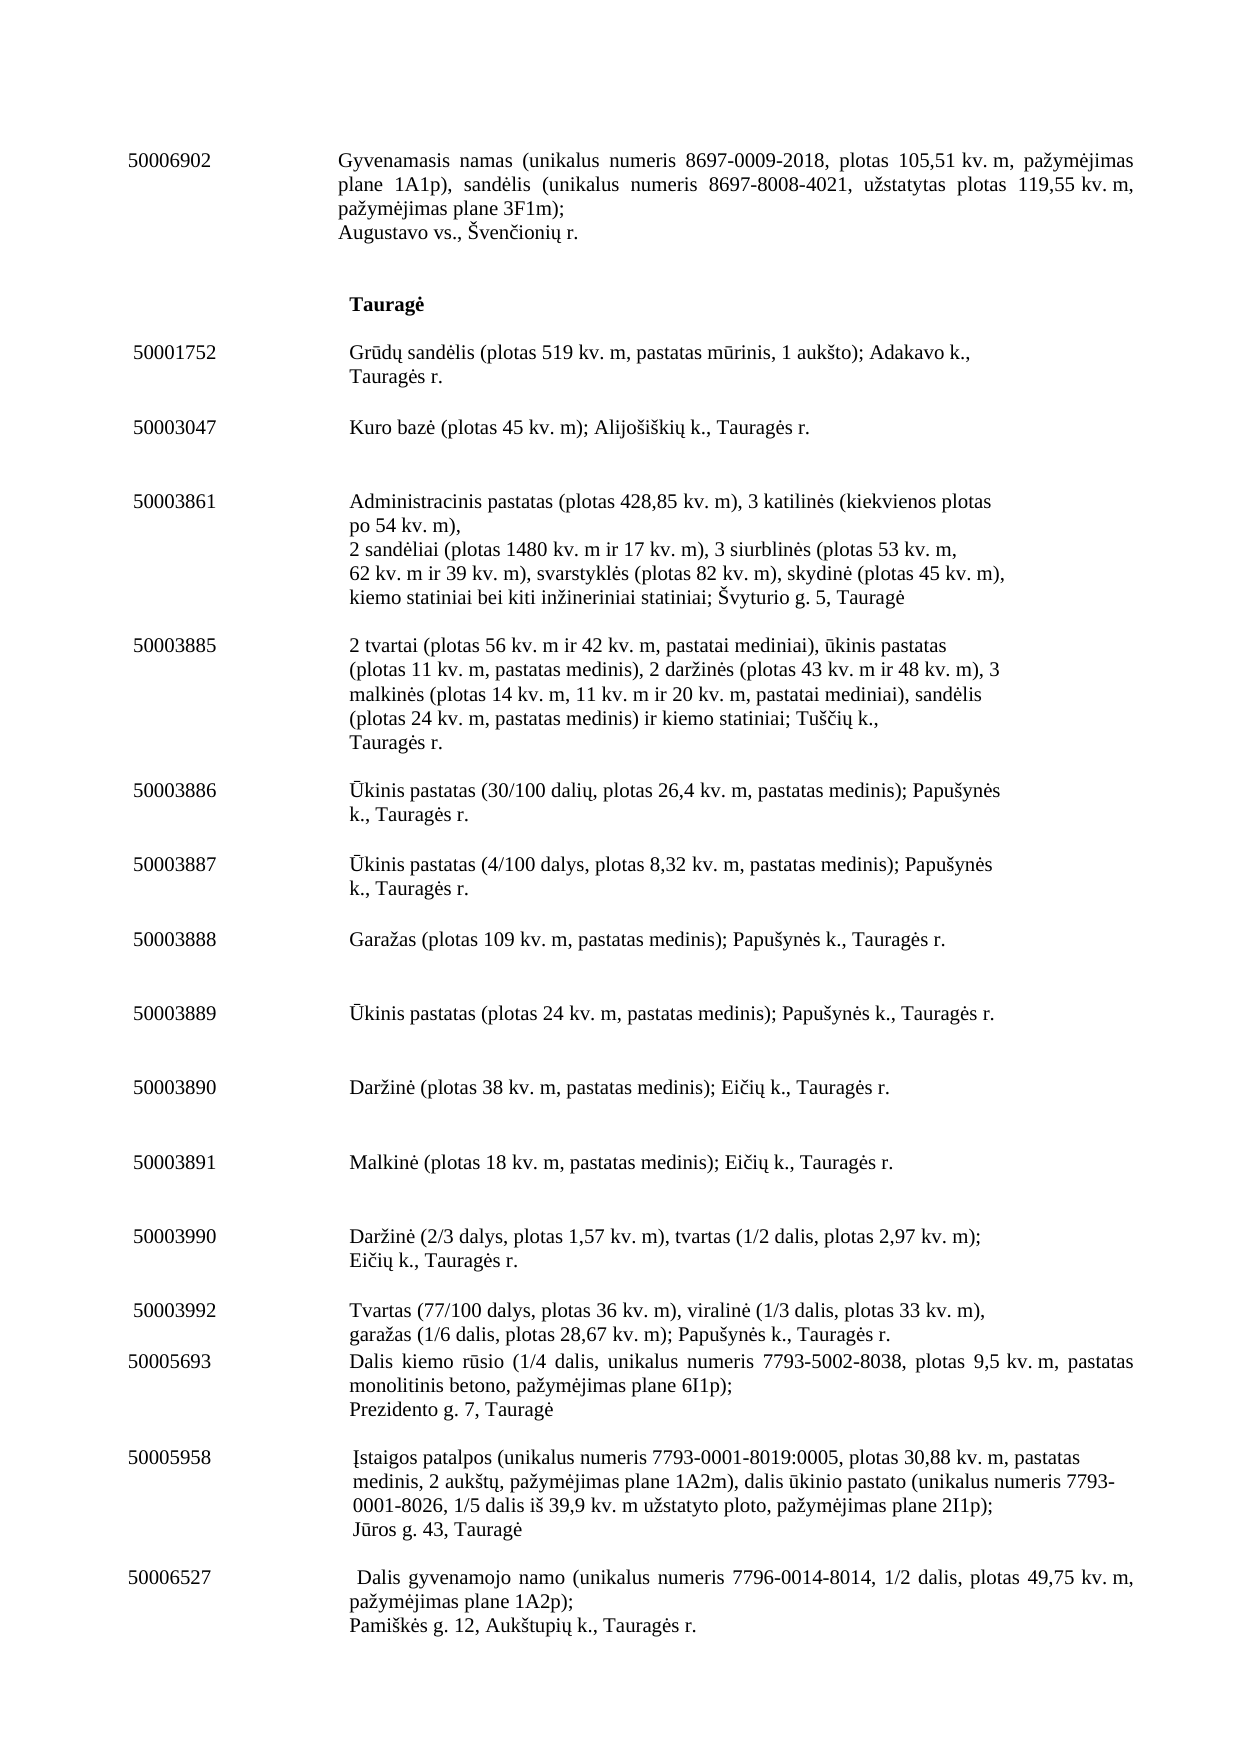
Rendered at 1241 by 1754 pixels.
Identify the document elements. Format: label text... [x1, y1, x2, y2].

table_cell [101, 903, 116, 926]
table_cell [1018, 778, 1063, 828]
table_cell [1160, 1200, 1190, 1224]
table_cell [1190, 1445, 1211, 1565]
table_cell [1190, 1349, 1211, 1445]
table_cell 50003885 [116, 633, 338, 754]
table_cell [101, 1150, 116, 1200]
table_cell [1136, 778, 1145, 828]
table_cell Daržinė (plotas 38 kv. m, pastatas medinis); Eičių k., Tauragės r. [338, 1075, 1018, 1126]
table_cell [116, 316, 1145, 340]
table_cell [1160, 1565, 1190, 1661]
table_cell 50003888 [116, 926, 338, 977]
table_cell [1093, 415, 1136, 465]
table_cell [1018, 1001, 1063, 1051]
table_cell [338, 268, 1145, 292]
table_cell [1155, 1051, 1160, 1075]
table_cell Gyvenamasis namas (unikalus numeris 8697-0009-2018, plotas 105,51 kv. m, pažymėjimas plane 1A1p), sandėlis (unikalus numeris 8697-8008-4021, užstatytas plotas 119,55 kv. m, pažymėjimas plane 3F1m); Augustavo vs., Švenčionių r. [338, 148, 1145, 268]
table_cell [101, 489, 116, 609]
table_cell [1155, 778, 1160, 828]
table_cell [1018, 340, 1063, 391]
table_cell 50003047 [116, 415, 338, 465]
table_cell [1088, 1150, 1093, 1200]
table_cell [1160, 754, 1190, 778]
table_cell [1088, 1298, 1093, 1349]
table_cell [101, 465, 116, 489]
table_cell [1160, 1075, 1190, 1126]
table_cell [116, 903, 1145, 926]
table_cell [1145, 1150, 1155, 1200]
table_cell [1155, 268, 1160, 292]
table_cell [1145, 1274, 1155, 1298]
table_cell [101, 316, 116, 340]
table_cell [1160, 148, 1190, 268]
table_cell [1155, 1274, 1160, 1298]
table_cell [1063, 1150, 1088, 1200]
table_cell [1063, 778, 1088, 828]
table_cell [1190, 828, 1211, 852]
table_cell [1190, 1200, 1211, 1224]
table_cell [1093, 926, 1136, 977]
table_cell [1155, 903, 1160, 926]
table_cell [1145, 148, 1155, 268]
table_cell Garažas (plotas 109 kv. m, pastatas medinis); Papušynės k., Tauragės r. [338, 926, 1018, 977]
table_cell [1155, 1349, 1160, 1445]
table_cell [116, 1200, 1145, 1224]
table_cell [1145, 316, 1155, 340]
table_cell [1063, 1298, 1088, 1349]
table_cell [1190, 148, 1211, 268]
table_cell [101, 1075, 116, 1126]
table_cell Daržinė (2/3 dalys, plotas 1,57 kv. m), tvartas (1/2 dalis, plotas 2,97 kv. m); Eičių k., Tauragės r. [338, 1224, 1018, 1274]
table_cell [116, 828, 1145, 852]
table_cell [1093, 1001, 1136, 1051]
table_cell [1160, 316, 1190, 340]
table_cell 50003990 [116, 1224, 338, 1274]
table_cell [1145, 778, 1155, 828]
table_cell [1155, 1565, 1160, 1661]
table_cell [101, 1565, 116, 1661]
table_cell Kuro bazė (plotas 45 kv. m); Alijošiškių k., Tauragės r. [338, 415, 1018, 465]
table_cell [116, 268, 338, 292]
table_cell [101, 754, 116, 778]
table_cell [1093, 1150, 1136, 1200]
table_cell [1145, 852, 1155, 902]
table_cell 50006527 [116, 1565, 338, 1661]
table_cell [116, 1051, 1145, 1075]
table_cell Malkinė (plotas 18 kv. m, pastatas medinis); Eičių k., Tauragės r. [338, 1150, 1018, 1200]
table_cell [1093, 1075, 1136, 1126]
table_cell [1145, 1349, 1155, 1445]
table_cell [1160, 1298, 1190, 1349]
table_cell [1145, 1126, 1155, 1149]
table_cell [1155, 852, 1160, 902]
table_cell [1155, 926, 1160, 977]
table_cell [1160, 1126, 1190, 1149]
table_cell 50003890 [116, 1075, 338, 1126]
table_cell [1190, 633, 1211, 754]
table_cell [101, 1445, 116, 1565]
table_cell [101, 1126, 116, 1149]
table_cell [1088, 852, 1093, 902]
table_cell [1155, 340, 1160, 391]
table_cell [101, 148, 116, 268]
table_cell [1018, 633, 1063, 754]
table_cell [1145, 292, 1155, 316]
table_cell [1190, 1150, 1211, 1200]
table_cell [101, 778, 116, 828]
table_cell [101, 1051, 116, 1075]
table_cell [1018, 852, 1063, 902]
table_cell Ūkinis pastatas (4/100 dalys, plotas 8,32 kv. m, pastatas medinis); Papušynės k., Tauragės r. [338, 852, 1018, 902]
table_cell [1160, 292, 1190, 316]
table_cell [1063, 1075, 1088, 1126]
table_cell [1136, 1298, 1145, 1349]
table_cell [116, 391, 1145, 414]
table_cell 50003861 [116, 489, 338, 609]
table_cell [1190, 340, 1211, 391]
table_cell [1088, 1224, 1093, 1274]
table_cell [1145, 1445, 1155, 1565]
table_cell [1093, 633, 1136, 754]
table_cell 50001752 [116, 340, 338, 391]
table_cell [1160, 903, 1190, 926]
table_cell [101, 340, 116, 391]
table_cell [1155, 1075, 1160, 1126]
table_cell [116, 465, 1145, 489]
table_cell [1155, 1200, 1160, 1224]
table_cell [1093, 1298, 1136, 1349]
table_cell [1063, 1224, 1088, 1274]
table_cell [1155, 465, 1160, 489]
table_cell 50005958 [116, 1445, 338, 1565]
table_cell [101, 391, 116, 414]
table_cell [1088, 1075, 1093, 1126]
table_cell [1136, 633, 1145, 754]
table_cell [101, 609, 116, 633]
table_cell [1160, 268, 1190, 292]
table_cell [1155, 609, 1160, 633]
table_cell [1088, 778, 1093, 828]
table_cell [1063, 926, 1088, 977]
table_cell [1155, 292, 1160, 316]
table_cell [1160, 1445, 1190, 1565]
table_cell [1190, 489, 1211, 609]
table_cell [1190, 926, 1211, 977]
table_cell [1088, 633, 1093, 754]
table_cell [101, 1349, 116, 1445]
table_cell Grūdų sandėlis (plotas 519 kv. m, pastatas mūrinis, 1 aukšto); Adakavo k., Tauragės r. [338, 340, 1018, 391]
table_cell [1145, 828, 1155, 852]
table_cell [116, 977, 1145, 1001]
table_cell [1018, 926, 1063, 977]
table_cell [1190, 778, 1211, 828]
table_cell [1160, 1224, 1190, 1274]
table_cell [1093, 489, 1136, 609]
table_cell [116, 1274, 1145, 1298]
table_cell [101, 852, 116, 902]
table_cell [1155, 633, 1160, 754]
table_cell [1155, 1445, 1160, 1565]
table_cell [116, 1126, 1145, 1149]
table_cell Tvartas (77/100 dalys, plotas 36 kv. m), viralinė (1/3 dalis, plotas 33 kv. m), garažas (1/6 dalis, plotas 28,67 kv. m); Papušynės k., Tauragės r. [338, 1298, 1018, 1349]
table_cell [1018, 1298, 1063, 1349]
table_cell [1063, 340, 1088, 391]
table_cell 50006902 [116, 148, 338, 268]
table_cell [1160, 340, 1190, 391]
table_cell [1145, 1565, 1155, 1661]
table_cell [1093, 340, 1136, 391]
table_cell [1155, 1298, 1160, 1349]
table_cell [1136, 415, 1145, 465]
table_cell [1136, 1224, 1145, 1274]
table_cell 2 tvartai (plotas 56 kv. m ir 42 kv. m, pastatai mediniai), ūkinis pastatas (plotas 11 kv. m, pastatas medinis), 2 daržinės (plotas 43 kv. m ir 48 kv. m), 3 malkinės (plotas 14 kv. m, 11 kv. m ir 20 kv. m, pastatai mediniai), sandėlis (plotas 24 kv. m, pastatas medinis) ir kiemo statiniai; Tuščių k., Tauragės r. [338, 633, 1018, 754]
table_cell [1145, 903, 1155, 926]
table_cell [1190, 1051, 1211, 1075]
table_cell [1155, 1001, 1160, 1051]
table_cell [1155, 489, 1160, 609]
table_cell [1190, 292, 1211, 316]
table_cell [1145, 609, 1155, 633]
table_cell [1155, 148, 1160, 268]
table_cell [1160, 1274, 1190, 1298]
table_cell [101, 633, 116, 754]
table_cell 50005693 [116, 1349, 338, 1445]
table_cell [1145, 1224, 1155, 1274]
table_cell [1160, 391, 1190, 414]
table_cell Administracinis pastatas (plotas 428,85 kv. m), 3 katilinės (kiekvienos plotas po 54 kv. m), 2 sandėliai (plotas 1480 kv. m ir 17 kv. m), 3 siurblinės (plotas 53 kv. m, 62 kv. m ir 39 kv. m), svarstyklės (plotas 82 kv. m), skydinė (plotas 45 kv. m), kiemo statiniai bei kiti inžineriniai statiniai; Švyturio g. 5, Tauragė [338, 489, 1018, 609]
table_cell [1145, 754, 1155, 778]
table_cell [1018, 415, 1063, 465]
table_cell Dalis gyvenamojo namo (unikalus numeris 7796-0014-8014, 1/2 dalis, plotas 49,75 kv. m, pažymėjimas plane 1A2p); Pamiškės g. 12, Aukštupių k., Tauragės r. [338, 1565, 1145, 1661]
table_cell 50003889 [116, 1001, 338, 1051]
table_cell [116, 754, 1145, 778]
table_cell [1160, 1001, 1190, 1051]
table_cell [1160, 778, 1190, 828]
table_cell [1018, 1150, 1063, 1200]
table_cell [1136, 489, 1145, 609]
table_cell 50003887 [116, 852, 338, 902]
table_cell [1160, 489, 1190, 609]
table_cell [1145, 633, 1155, 754]
table_cell [1136, 852, 1145, 902]
table_cell [1093, 1224, 1136, 1274]
table_cell Ūkinis pastatas (30/100 dalių, plotas 26,4 kv. m, pastatas medinis); Papušynės k., Tauragės r. [338, 778, 1018, 828]
table_cell [101, 926, 116, 977]
table_cell 50003891 [116, 1150, 338, 1200]
table_cell 50003992 [116, 1298, 338, 1349]
table_cell [1145, 489, 1155, 609]
table_cell Tauragė [338, 292, 1145, 316]
table_cell [1160, 926, 1190, 977]
table_cell 50003886 [116, 778, 338, 828]
table_cell [1155, 316, 1160, 340]
table_cell [101, 1200, 116, 1224]
table_cell [1190, 977, 1211, 1001]
table_cell [1063, 852, 1088, 902]
table_cell [1088, 415, 1093, 465]
table_cell [1088, 489, 1093, 609]
table_cell [1145, 340, 1155, 391]
table_cell [1160, 465, 1190, 489]
table_cell [1145, 1075, 1155, 1126]
table_cell [1190, 415, 1211, 465]
table_cell [1155, 1224, 1160, 1274]
table_cell [1145, 268, 1155, 292]
table_cell [1160, 415, 1190, 465]
table_cell [1063, 1001, 1088, 1051]
table_cell [1190, 609, 1211, 633]
table_cell [1018, 489, 1063, 609]
table_cell [1145, 977, 1155, 1001]
table_cell [1145, 1200, 1155, 1224]
table_cell [101, 828, 116, 852]
table_cell [1190, 268, 1211, 292]
table_cell [1136, 1001, 1145, 1051]
table_cell [116, 292, 338, 316]
table_cell [1145, 926, 1155, 977]
table_cell [1190, 1298, 1211, 1349]
table_cell [1136, 1075, 1145, 1126]
table_cell [1160, 1349, 1190, 1445]
table_cell [1093, 852, 1136, 902]
table_cell [1018, 1224, 1063, 1274]
table_cell [1155, 415, 1160, 465]
table_cell [1145, 1298, 1155, 1349]
table_cell [101, 977, 116, 1001]
table_cell [1190, 1565, 1211, 1661]
table_cell [101, 1274, 116, 1298]
table_cell [1018, 1075, 1063, 1126]
table_cell [1088, 340, 1093, 391]
table_cell [1063, 633, 1088, 754]
table_cell [1190, 1001, 1211, 1051]
table_cell [1145, 1051, 1155, 1075]
table_cell [1063, 489, 1088, 609]
table_cell [1190, 1274, 1211, 1298]
table_cell Dalis kiemo rūsio (1/4 dalis, unikalus numeris 7793-5002-8038, plotas 9,5 kv. m, pastatas monolitinis betono, pažymėjimas plane 6I1p); Prezidento g. 7, Tauragė [338, 1349, 1145, 1445]
table_cell [1155, 977, 1160, 1001]
table_cell [1160, 609, 1190, 633]
table_cell [1190, 465, 1211, 489]
table_cell [1190, 391, 1211, 414]
table_cell [1155, 754, 1160, 778]
table_cell [116, 609, 1145, 633]
table_cell [101, 1298, 116, 1349]
table_cell [1155, 1126, 1160, 1149]
table_cell [1190, 1126, 1211, 1149]
table_cell [101, 415, 116, 465]
table_cell [1160, 828, 1190, 852]
table_cell [1136, 340, 1145, 391]
table_cell [101, 268, 116, 292]
table_cell Įstaigos patalpos (unikalus numeris 7793-0001-8019:0005, plotas 30,88 kv. m, pastatas medinis, 2 aukštų, pažymėjimas plane 1A2m), dalis ūkinio pastato (unikalus numeris 7793-0001-8026, 1/5 dalis iš 39,9 kv. m užstatyto ploto, pažymėjimas plane 2I1p); Jūros g. 43, Tauragė [338, 1445, 1145, 1565]
table_cell [1160, 852, 1190, 902]
table_cell [101, 1001, 116, 1051]
table_cell [1136, 1150, 1145, 1200]
table_cell [101, 1224, 116, 1274]
table_cell [1160, 1051, 1190, 1075]
table_cell [1190, 316, 1211, 340]
table_cell [1155, 391, 1160, 414]
table_cell [1063, 415, 1088, 465]
table_cell Ūkinis pastatas (plotas 24 kv. m, pastatas medinis); Papušynės k., Tauragės r. [338, 1001, 1018, 1051]
table_cell [1088, 926, 1093, 977]
table_cell [1145, 415, 1155, 465]
table_cell [1160, 977, 1190, 1001]
table_cell [101, 292, 116, 316]
table_cell [1145, 391, 1155, 414]
table_cell [1190, 903, 1211, 926]
table_cell [1190, 852, 1211, 902]
table_cell [1160, 633, 1190, 754]
table_cell [1190, 1224, 1211, 1274]
table_cell [1190, 754, 1211, 778]
table_cell [1190, 1075, 1211, 1126]
table_cell [1145, 1001, 1155, 1051]
table_cell [1136, 926, 1145, 977]
table_cell [1160, 1150, 1190, 1200]
table_cell [1145, 465, 1155, 489]
table_cell [1093, 778, 1136, 828]
table_cell [1155, 1150, 1160, 1200]
table_cell [1155, 828, 1160, 852]
table_cell [1088, 1001, 1093, 1051]
